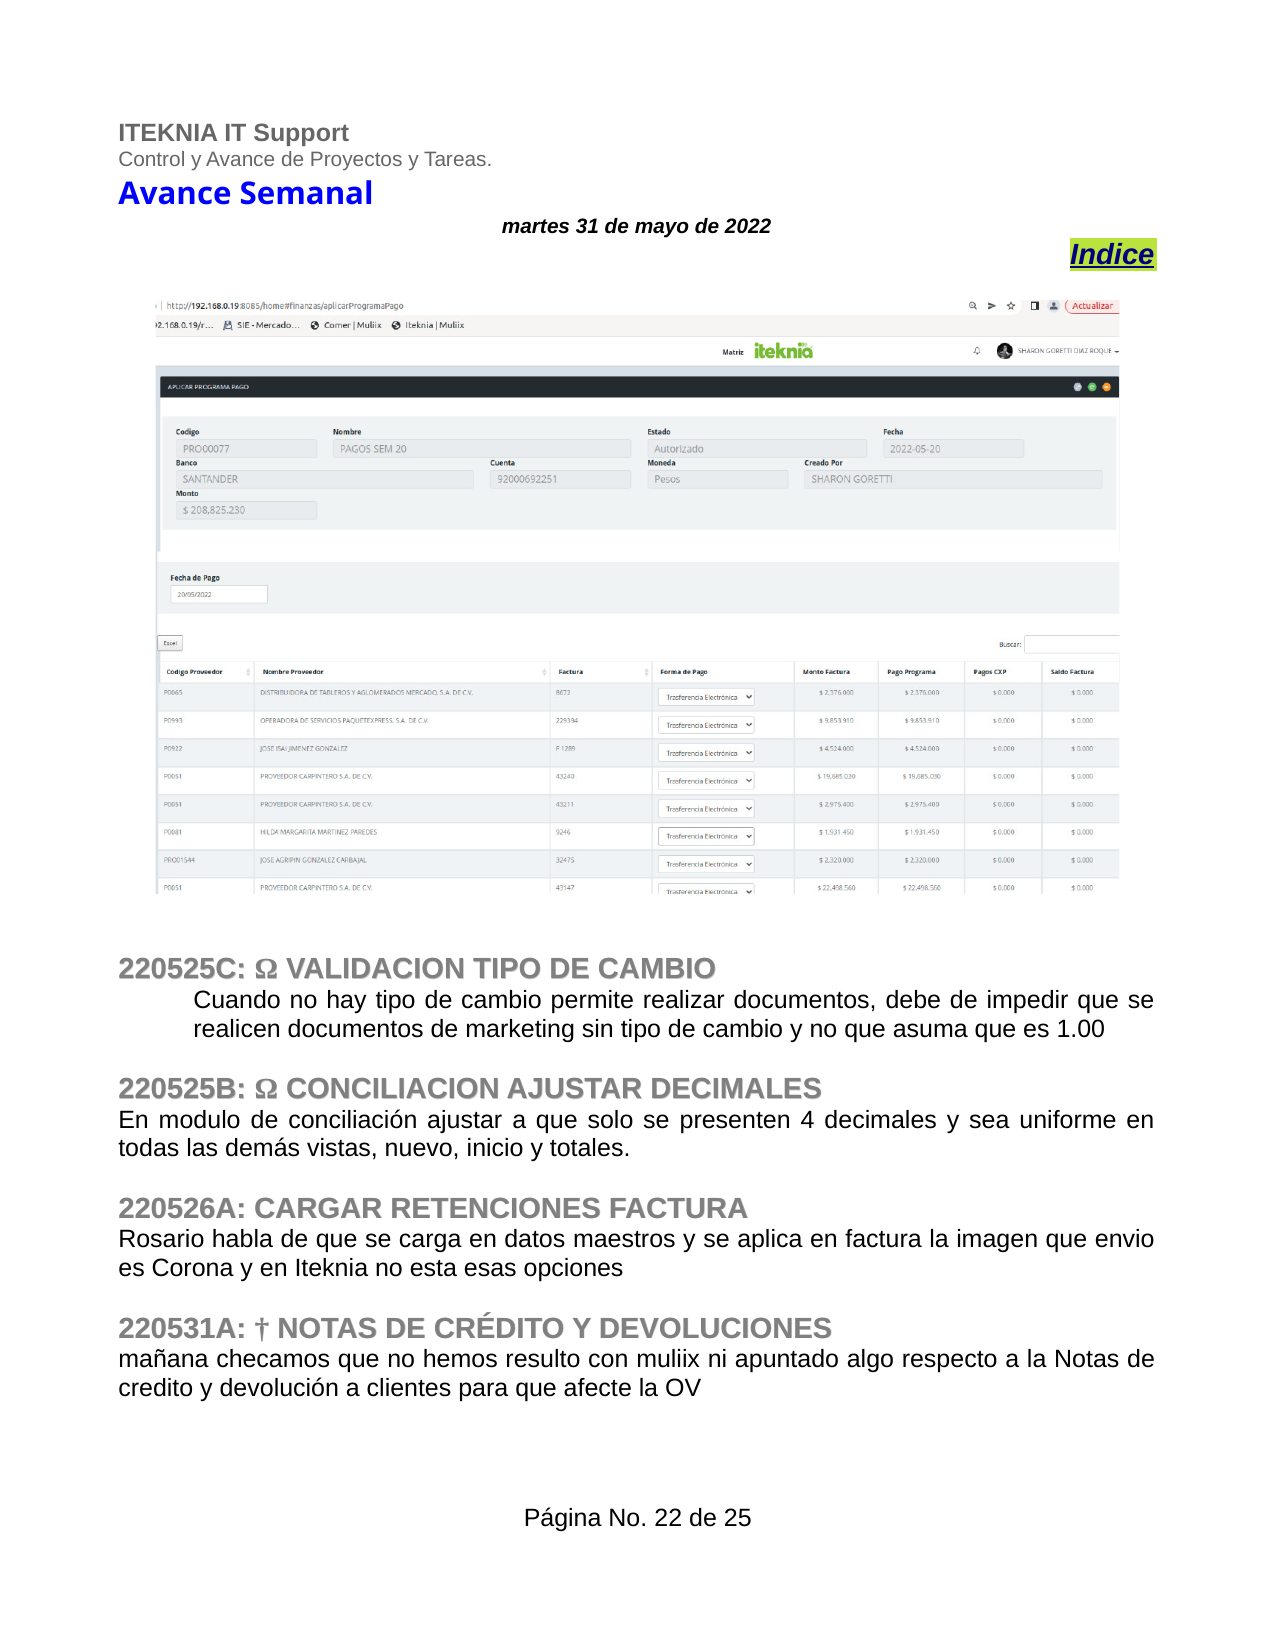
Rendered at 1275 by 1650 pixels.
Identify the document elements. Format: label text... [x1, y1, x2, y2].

subtitle 220525C: Ω VALIDACION TIPO DE CAMBIO [118, 951, 1157, 985]
subtitle 220531A: † NOTAS DE CRÉDITO Y DEVOLUCIONES [118, 1311, 1157, 1344]
text mañana checamos que no hemos resulto con muliix ni apuntado algo respecto a la Notas de credito y devolución a clientes para que afecte la OV [118, 1344, 1157, 1402]
subtitle 220525B: Ω CONCILIACION AJUSTAR DECIMALES [118, 1071, 1157, 1105]
text En modulo de conciliación ajustar a que solo se presenten 4 decimales y sea uniforme en todas las demás vistas, nuevo, inicio y totales. [118, 1105, 1157, 1162]
subtitle 220526A: CARGAR RETENCIONES FACTURA [118, 1191, 1157, 1224]
picture [155, 300, 1120, 894]
text Rosario habla de que se carga en datos maestros y se aplica en factura la imagen que envio es Corona y en Iteknia no esta esas opciones [118, 1224, 1157, 1282]
text Cuando no hay tipo de cambio permite realizar documentos, debe de impedir que se realicen documentos de marketing sin tipo de cambio y no que asuma que es 1.00 [193, 985, 1157, 1042]
